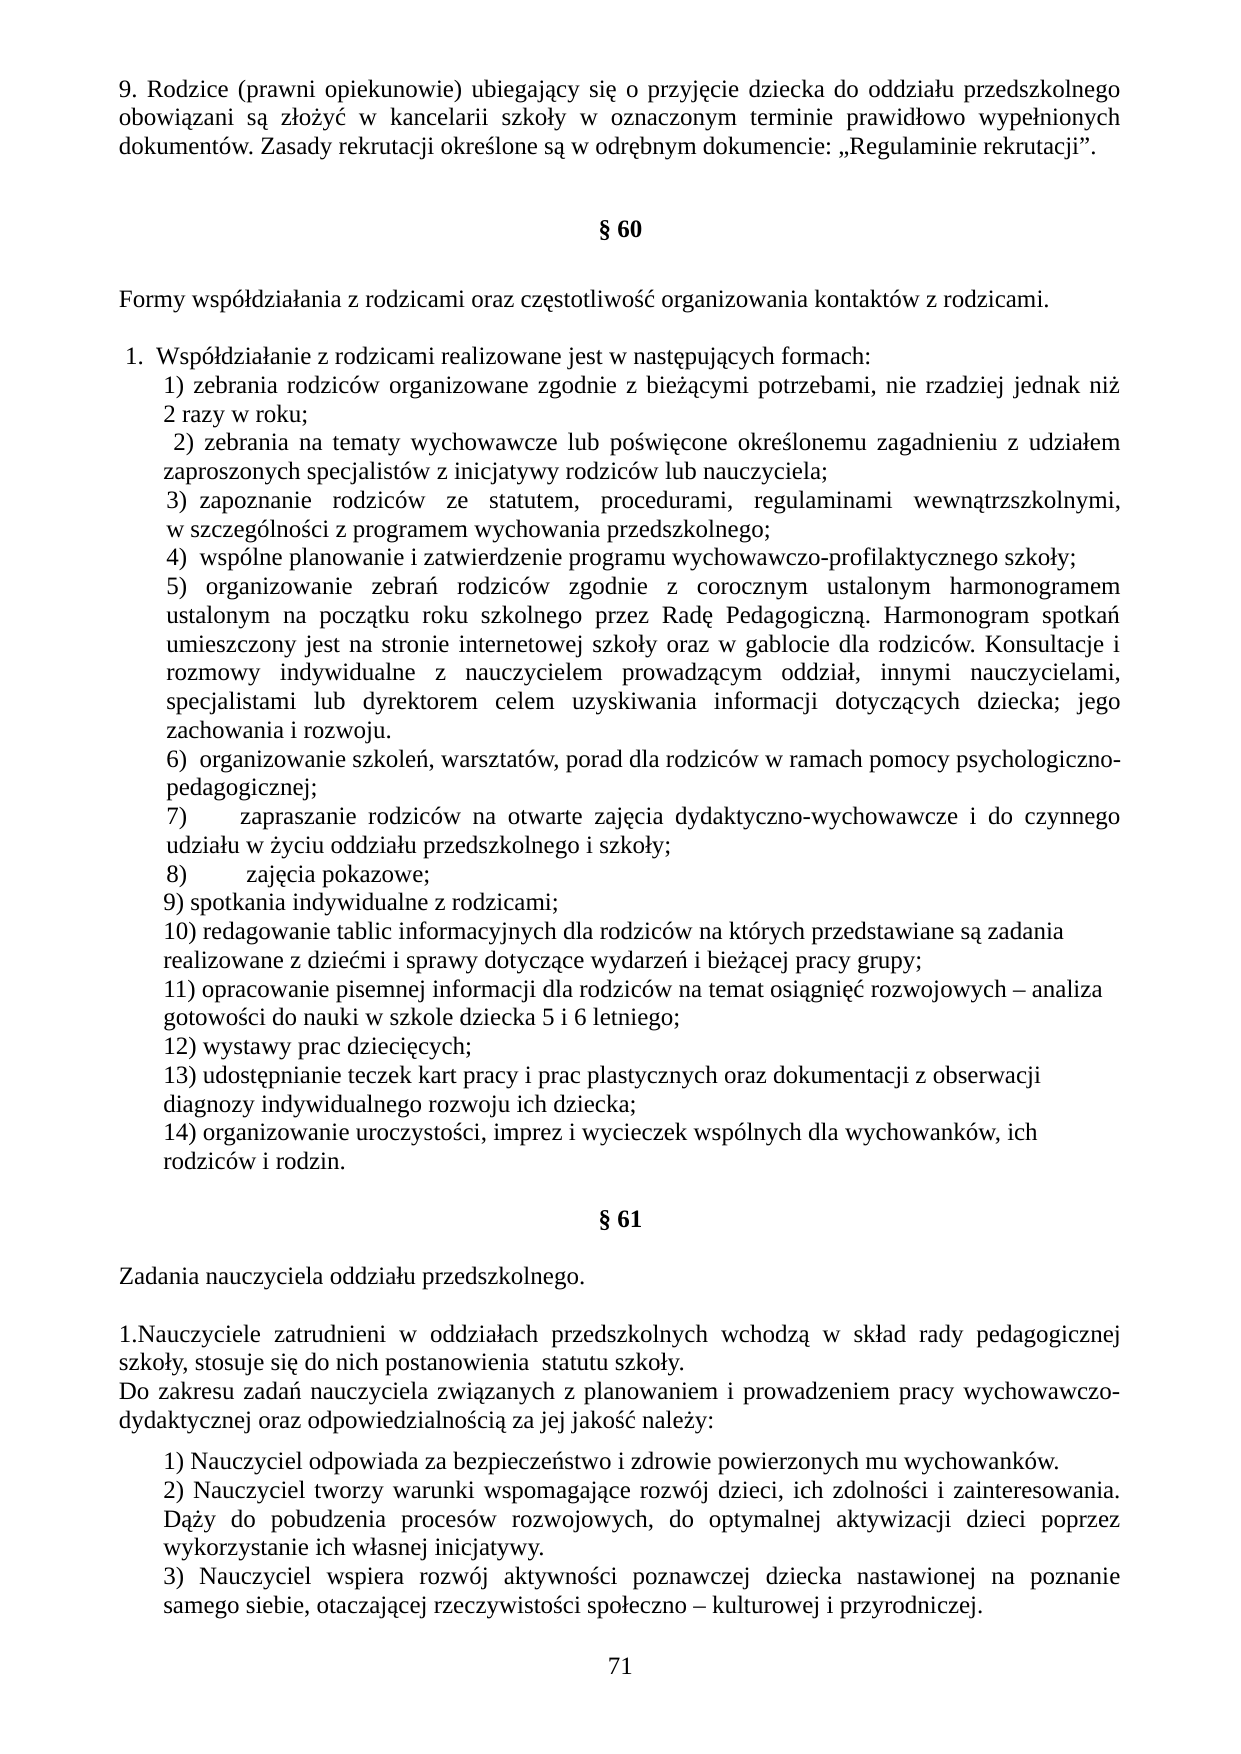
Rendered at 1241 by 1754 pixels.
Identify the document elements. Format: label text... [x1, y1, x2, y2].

text Formy współdziałania z rodzicami oraz częstotliwość organizowania kontaktów z rodzicami. [119, 284, 1121, 312]
text 3) zapoznanie rodziców ze statutem, procedurami, regulaminami wewnątrzszkolnymi, w szczególności z programem wychowania przedszkolnego; [166, 485, 1121, 542]
text 11) opracowanie pisemnej informacji dla rodziców na temat osiągnięć rozwojowych – analiza gotowości do nauki w szkole dziecka 5 i 6 letniego; [163, 974, 1121, 1031]
text 10) redagowanie tablic informacyjnych dla rodziców na których przedstawiane są zadania realizowane z dziećmi i sprawy dotyczące wydarzeń i bieżącej pracy grupy; [163, 916, 1121, 974]
text 2) Nauczyciel tworzy warunki wspomagające rozwój dzieci, ich zdolności i zainteresowania. Dąży do pobudzenia procesów rozwojowych, do optymalnej aktywizacji dzieci poprzez wykorzystanie ich własnej inicjatywy. [163, 1475, 1121, 1561]
text 13) udostępnianie teczek kart pracy i prac plastycznych oraz dokumentacji z obserwacji diagnozy indywidualnego rozwoju ich dziecka; [163, 1060, 1121, 1117]
text Do zakresu zadań nauczyciela związanych z planowaniem i prowadzeniem pracy wychowawczo-dydaktycznej oraz odpowiedzialnością za jej jakość należy: [119, 1376, 1121, 1434]
text 1.Nauczyciele zatrudnieni w oddziałach przedszkolnych wchodzą w skład rady pedagogicznej szkoły, stosuje się do nich postanowienia statutu szkoły. [119, 1319, 1121, 1376]
list zajęcia pokazowe; [166, 859, 1121, 887]
text 1) Nauczyciel odpowiada za bezpieczeństwo i zdrowie powierzonych mu wychowanków. [163, 1446, 1121, 1475]
text 9. Rodzice (prawni opiekunowie) ubiegający się o przyjęcie dziecka do oddziału przedszkolnego obowiązani są złożyć w kancelarii szkoły w oznaczonym terminie prawidłowo wypełnionych dokumentów. Zasady rekrutacji określone są w odrębnym dokumencie: „Regulaminie rekrutacji”. [119, 74, 1121, 160]
text 5) organizowanie zebrań rodziców zgodnie z corocznym ustalonym harmonogramem ustalonym na początku roku szkolnego przez Radę Pedagogiczną. Harmonogram spotkań umieszczony jest na stronie internetowej szkoły oraz w gablocie dla rodziców. Konsultacje i rozmowy indywidualne z nauczycielem prowadzącym oddział, innymi nauczycielami, specjalistami lub dyrektorem celem uzyskiwania informacji dotyczących dziecka; jego zachowania i rozwoju. [166, 571, 1121, 744]
text 1. Współdziałanie z rodzicami realizowane jest w następujących formach: [119, 341, 1121, 370]
text § 60 [119, 214, 1121, 242]
text § 61 [119, 1204, 1121, 1232]
text 2) zebrania na tematy wychowawcze lub poświęcone określonemu zagadnieniu z udziałem zaproszonych specjalistów z inicjatywy rodziców lub nauczyciela; [163, 427, 1121, 485]
text 6) organizowanie szkoleń, warsztatów, porad dla rodziców w ramach pomocy psychologiczno-pedagogicznej; [166, 744, 1121, 801]
text Zadania nauczyciela oddziału przedszkolnego. [119, 1261, 1121, 1290]
text 12) wystawy prac dziecięcych; [163, 1031, 1121, 1060]
text 9) spotkania indywidualne z rodzicami; [163, 887, 1121, 916]
text 14) organizowanie uroczystości, imprez i wycieczek wspólnych dla wychowanków, ich rodziców i rodzin. [163, 1117, 1121, 1175]
text 3) Nauczyciel wspiera rozwój aktywności poznawczej dziecka nastawionej na poznanie samego siebie, otaczającej rzeczywistości społeczno – kulturowej i przyrodniczej. [163, 1561, 1121, 1619]
text 4) wspólne planowanie i zatwierdzenie programu wychowawczo-profilaktycznego szkoły; [166, 542, 1121, 571]
list zapraszanie rodziców na otwarte zajęcia dydaktyczno-wychowawcze i do czynnego udziału w życiu oddziału przedszkolnego i szkoły; [166, 801, 1121, 859]
text 1) zebrania rodziców organizowane zgodnie z bieżącymi potrzebami, nie rzadziej jednak niż 2 razy w roku; [163, 370, 1121, 427]
